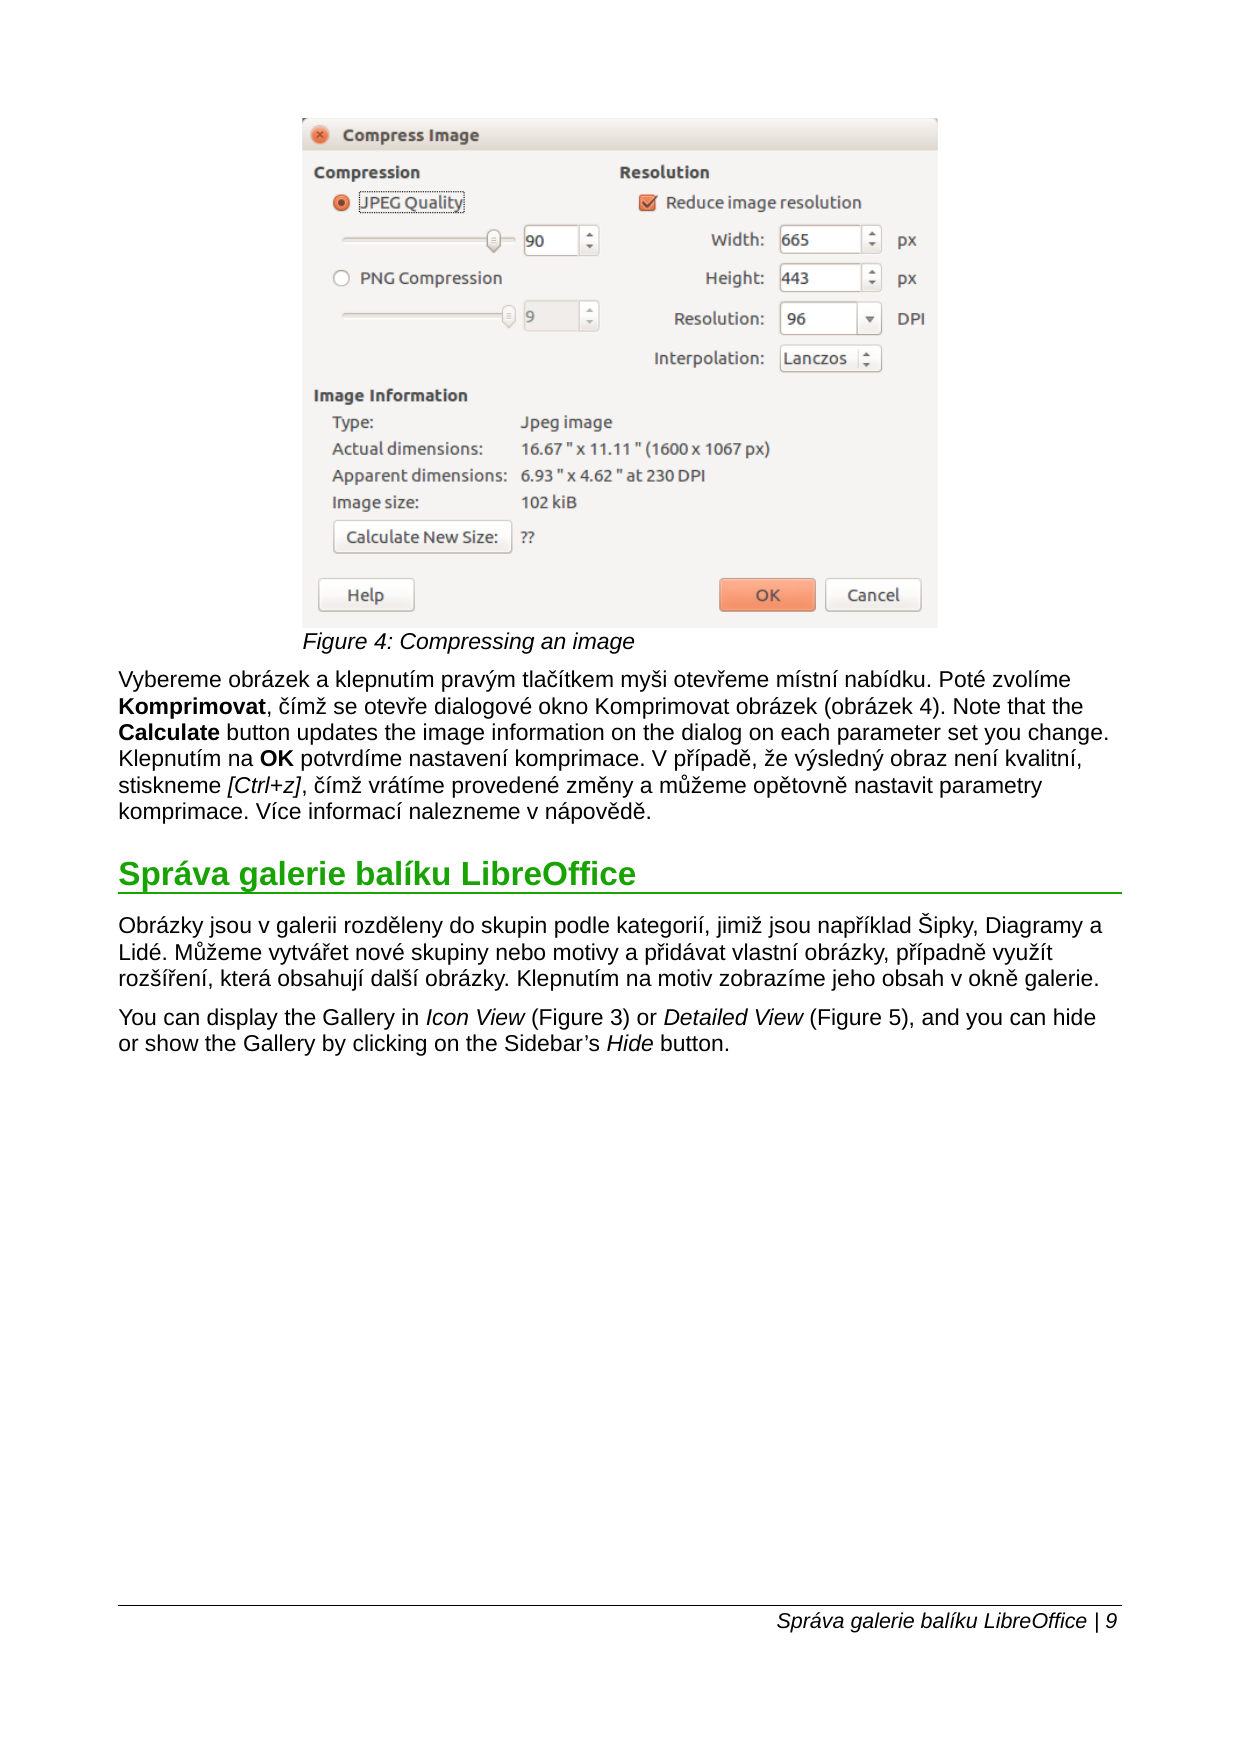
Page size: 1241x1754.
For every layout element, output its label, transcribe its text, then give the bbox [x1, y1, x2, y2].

text You can display the Gallery in Icon View (Figure 3) or Detailed View (Figure 5), and you can hide or show the Gallery by clicking on the Sidebar’s Hide button. [118, 1004, 1122, 1056]
subtitle Správa galerie balíku LibreOffice [118, 854, 1122, 892]
text Figure 4: Compressing an image [302, 628, 938, 654]
picture [302, 118, 938, 628]
text Obrázky jsou v galerii rozděleny do skupin podle kategorií, jimiž jsou například Šipky, Diagramy a Lidé. Můžeme vytvářet nové skupiny nebo motivy a přidávat vlastní obrázky, případně využít rozšíření, která obsahují další obrázky. Klepnutím na motiv zobrazíme jeho obsah v okně galerie. [118, 912, 1122, 991]
text Vybereme obrázek a klepnutím pravým tlačítkem myši otevřeme místní nabídku. Poté zvolíme Komprimovat, čímž se otevře dialogové okno Komprimovat obrázek (obrázek 4). Note that the Calculate button updates the image information on the dialog on each parameter set you change. Klepnutím na OK potvrdíme nastavení komprimace. V případě, že výsledný obraz není kvalitní, stiskneme [Ctrl+z], čímž vrátíme provedené změny a můžeme opětovně nastavit parametry komprimace. Více informací nalezneme v nápovědě. [118, 666, 1122, 824]
